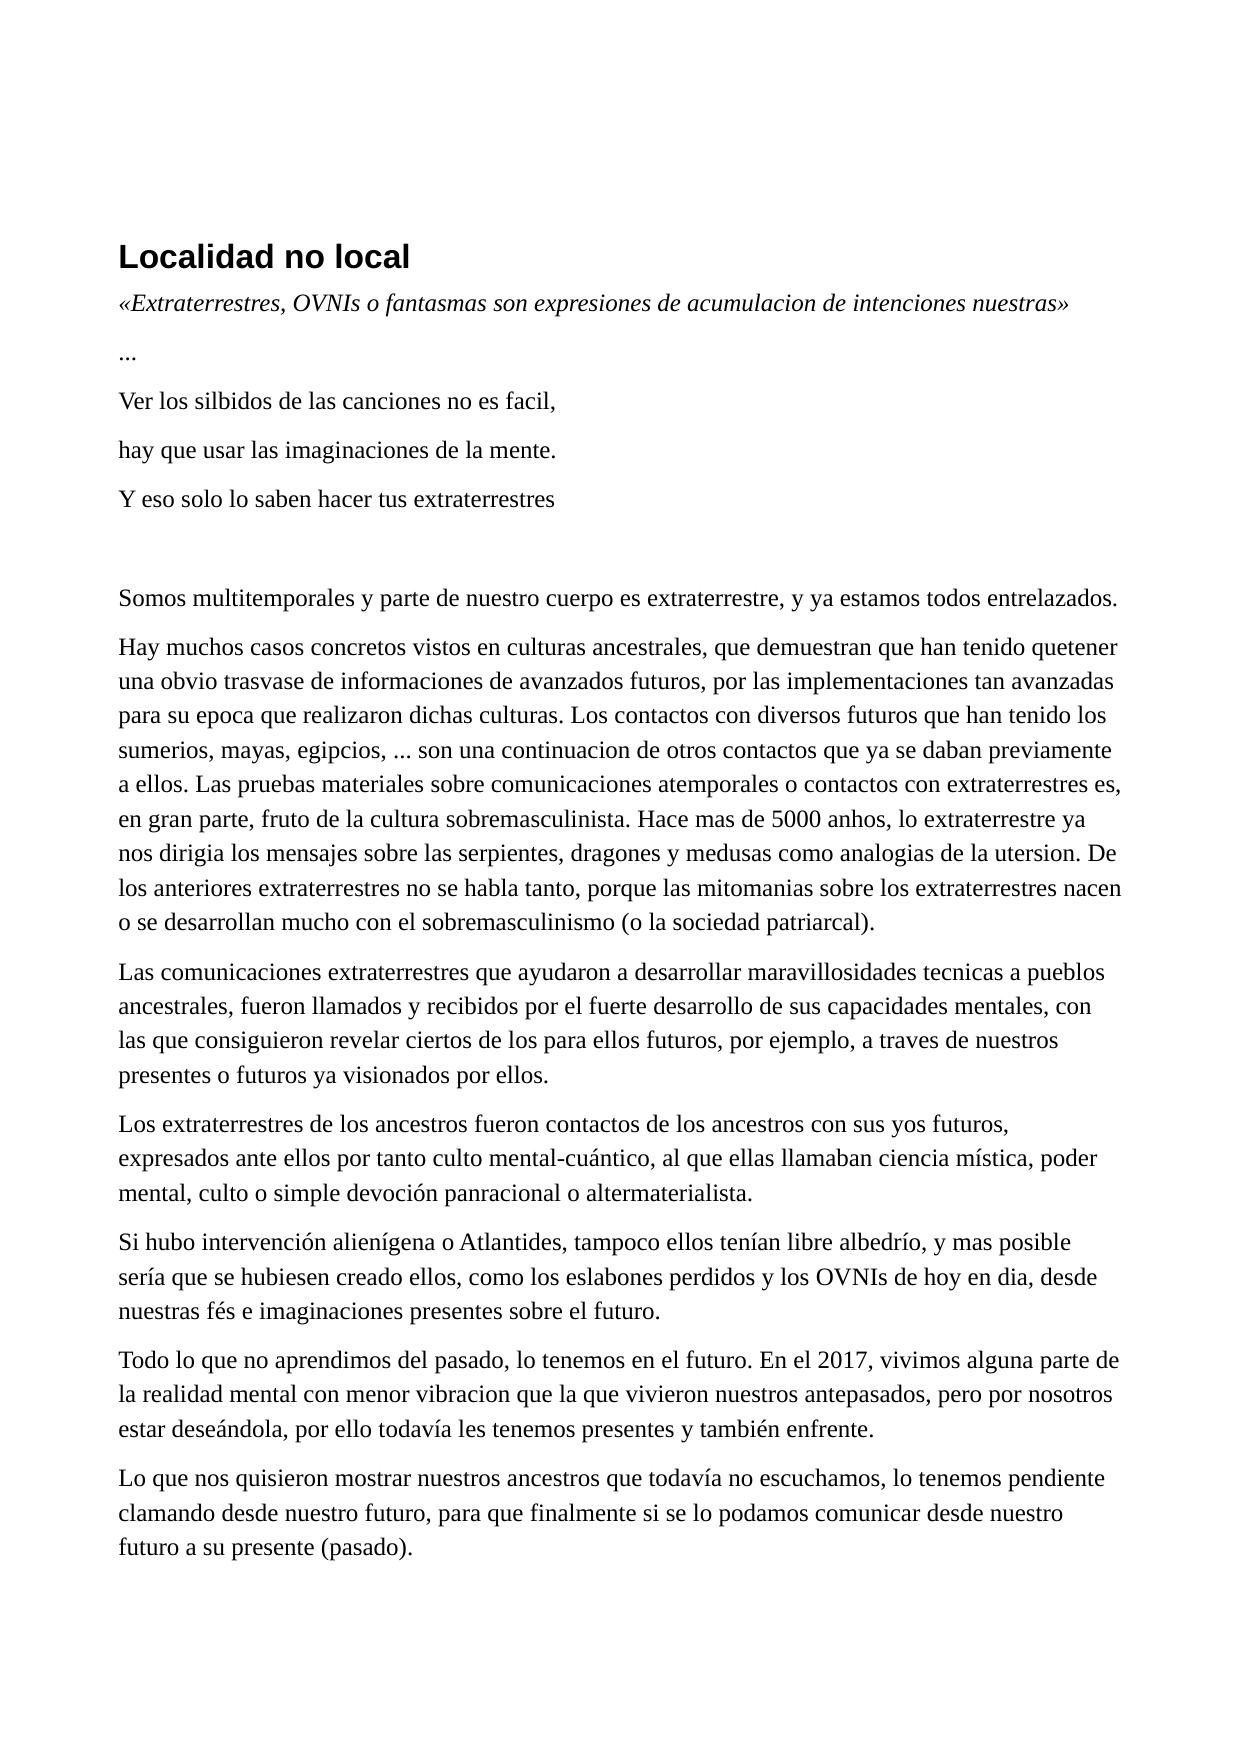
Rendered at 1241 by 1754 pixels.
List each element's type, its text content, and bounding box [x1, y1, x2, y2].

text Hay muchos casos concretos vistos en culturas ancestrales, que demuestran que han tenido quetener una obvio trasvase de informaciones de avanzados futuros, por las implementaciones tan avanzadas para su epoca que realizaron dichas culturas. Los contactos con diversos futuros que han tenido los sumerios, mayas, egipcios, ... son una continuacion de otros contactos que ya se daban previamente a ellos. Las pruebas materiales sobre comunicaciones atemporales o contactos con extraterrestres es, en gran parte, fruto de la cultura sobremasculinista. Hace mas de 5000 anhos, lo extraterrestre ya nos dirigia los mensajes sobre las serpientes, dragones y medusas como analogias de la utersion. De los anteriores extraterrestres no se habla tanto, porque las mitomanias sobre los extraterrestres nacen o se desarrollan mucho con el sobremasculinismo (o la sociedad patriarcal). [118, 632, 1122, 936]
text ... [118, 337, 1122, 366]
text hay que usar las imaginaciones de la mente. [118, 435, 1122, 464]
text Ver los silbidos de las canciones no es facil, [118, 386, 1122, 415]
text Los extraterrestres de los ancestros fueron contactos de los ancestros con sus yos futuros, expresados ante ellos por tanto culto mental-cuántico, al que ellas llamaban ciencia mística, poder mental, culto o simple devoción panracional o altermaterialista. [118, 1109, 1122, 1207]
text Todo lo que no aprendimos del pasado, lo tenemos en el futuro. En el 2017, vivimos alguna parte de la realidad mental con menor vibracion que la que vivieron nuestros antepasados, pero por nosotros estar deseándola, por ello todavía les tenemos presentes y también enfrente. [118, 1345, 1122, 1443]
text Somos multitemporales y parte de nuestro cuerpo es extraterrestre, y ya estamos todos entrelazados. [118, 583, 1122, 611]
text Las comunicaciones extraterrestres que ayudaron a desarrollar maravillosidades tecnicas a pueblos ancestrales, fueron llamados y recibidos por el fuerte desarrollo de sus capacidades mentales, con las que consiguieron revelar ciertos de los para ellos futuros, por ejemplo, a traves de nuestros presentes o futuros ya visionados por ellos. [118, 957, 1122, 1089]
text Lo que nos quisieron mostrar nuestros ancestros que todavía no escuchamos, lo tenemos pendiente clamando desde nuestro futuro, para que finalmente si se lo podamos comunicar desde nuestro futuro a su presente (pasado). [118, 1463, 1122, 1561]
text Si hubo intervención alienígena o Atlantides, tampoco ellos tenían libre albedrío, y mas posible sería que se hubiesen creado ellos, como los eslabones perdidos y los OVNIs de hoy en dia, desde nuestras fés e imaginaciones presentes sobre el futuro. [118, 1227, 1122, 1325]
text Y eso solo lo saben hacer tus extraterrestres [118, 484, 1122, 513]
subtitle Localidad no local [118, 237, 1122, 276]
text «Extraterrestres, OVNIs o fantasmas son expresiones de acumulacion de intenciones nuestras» [118, 288, 1122, 317]
